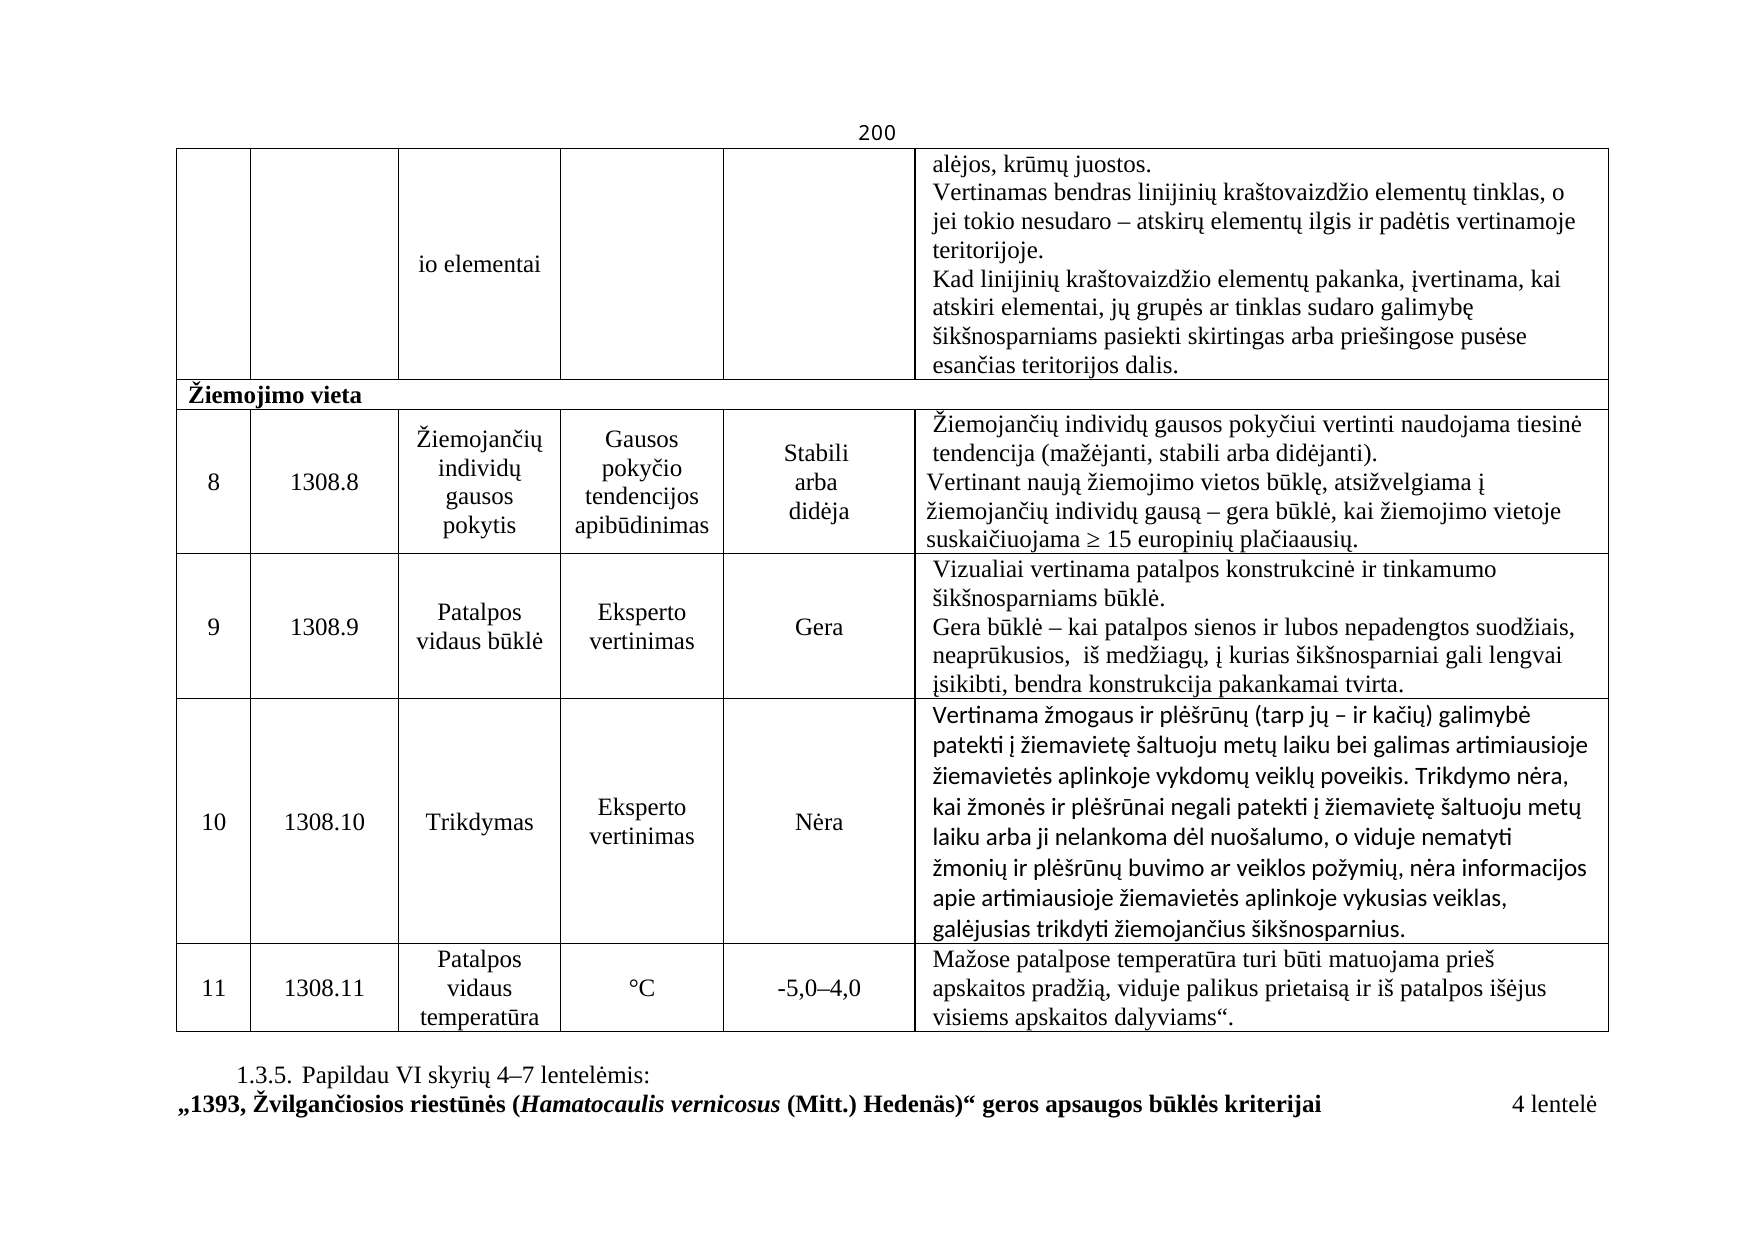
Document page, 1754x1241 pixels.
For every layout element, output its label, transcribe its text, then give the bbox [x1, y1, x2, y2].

table_cell 1308.8 [251, 410, 398, 553]
table_cell Eksperto vertinimas [561, 554, 723, 698]
table_cell 10 [177, 699, 250, 943]
text „1393, Žvilgančiosios riestūnės (Hamatocaulis vernicosus (Mitt.) Hedenäs)“ geros apsaugos būklės kriterijai 4 lentelė [118, 1089, 1636, 1118]
table_cell Mažose patalpose temperatūra turi būti matuojama prieš apskaitos pradžią, viduje palikus prietaisą ir iš patalpos išėjus visiems apskaitos dalyviams“. [916, 944, 1608, 1031]
table_cell 1308.10 [251, 699, 398, 943]
table_cell Gausos pokyčio tendencijos apibūdinimas [561, 410, 723, 553]
table_cell Žiemojimo vieta [177, 380, 1608, 408]
table_cell Nėra [724, 699, 914, 943]
table_cell -5,0–4,0 [724, 944, 914, 1031]
table_cell Vertinama žmogaus ir plėšrūnų (tarp jų – ir kačių) galimybė patekti į žiemavietę šaltuoju metų laiku bei galimas artimiausioje žiemavietės aplinkoje vykdomų veiklų poveikis. Trikdymo nėra, kai žmonės ir plėšrūnai negali patekti į žiemavietę šaltuoju metų laiku arba ji nelankoma dėl nuošalumo, o viduje nematyti žmonių ir plėšrūnų buvimo ar veiklos požymių, nėra informacijos apie artimiausioje žiemavietės aplinkoje vykusias veiklas, galėjusias trikdyti žiemojančius šikšnosparnius. [916, 699, 1608, 943]
table_cell 9 [177, 554, 250, 698]
table_cell [177, 149, 250, 379]
text 1.3.5. Papildau VI skyrių 4–7 lentelėmis: [236, 1060, 1636, 1089]
table_cell Eksperto vertinimas [561, 699, 723, 943]
table_cell [251, 149, 398, 379]
table_cell io elementai [399, 149, 560, 379]
table_cell 11 [177, 944, 250, 1031]
table_cell Vizualiai vertinama patalpos konstrukcinė ir tinkamumo šikšnosparniams būklė. Gera būklė – kai patalpos sienos ir lubos nepadengtos suodžiais, neaprūkusios, iš medžiagų, į kurias šikšnosparniai gali lengvai įsikibti, bendra konstrukcija pakankamai tvirta. [916, 554, 1608, 698]
table_cell 1308.11 [251, 944, 398, 1031]
table_cell [724, 149, 914, 379]
table_cell Žiemojančių individų gausos pokytis [399, 410, 560, 553]
table_cell 8 [177, 410, 250, 553]
table_cell Žiemojančių individų gausos pokyčiui vertinti naudojama tiesinė tendencija (mažėjanti, stabili arba didėjanti). Vertinant naują žiemojimo vietos būklę, atsižvelgiama į žiemojančių individų gausą – gera būklė, kai žiemojimo vietoje suskaičiuojama ≥ 15 europinių plačiaausių. [916, 410, 1608, 553]
table_cell 1308.9 [251, 554, 398, 698]
table_cell Patalpos vidaus temperatūra [399, 944, 560, 1031]
table_cell Gera [724, 554, 914, 698]
table_cell [561, 149, 723, 379]
table_cell Patalpos vidaus būklė [399, 554, 560, 698]
table_cell alėjos, krūmų juostos. Vertinamas bendras linijinių kraštovaizdžio elementų tinklas, o jei tokio nesudaro – atskirų elementų ilgis ir padėtis vertinamoje teritorijoje. Kad linijinių kraštovaizdžio elementų pakanka, įvertinama, kai atskiri elementai, jų grupės ar tinklas sudaro galimybę šikšnosparniams pasiekti skirtingas arba priešingose pusėse esančias teritorijos dalis. [916, 149, 1608, 379]
table_cell Stabili arba didėja [724, 410, 914, 553]
table_cell Trikdymas [399, 699, 560, 943]
table_cell °C [561, 944, 723, 1031]
